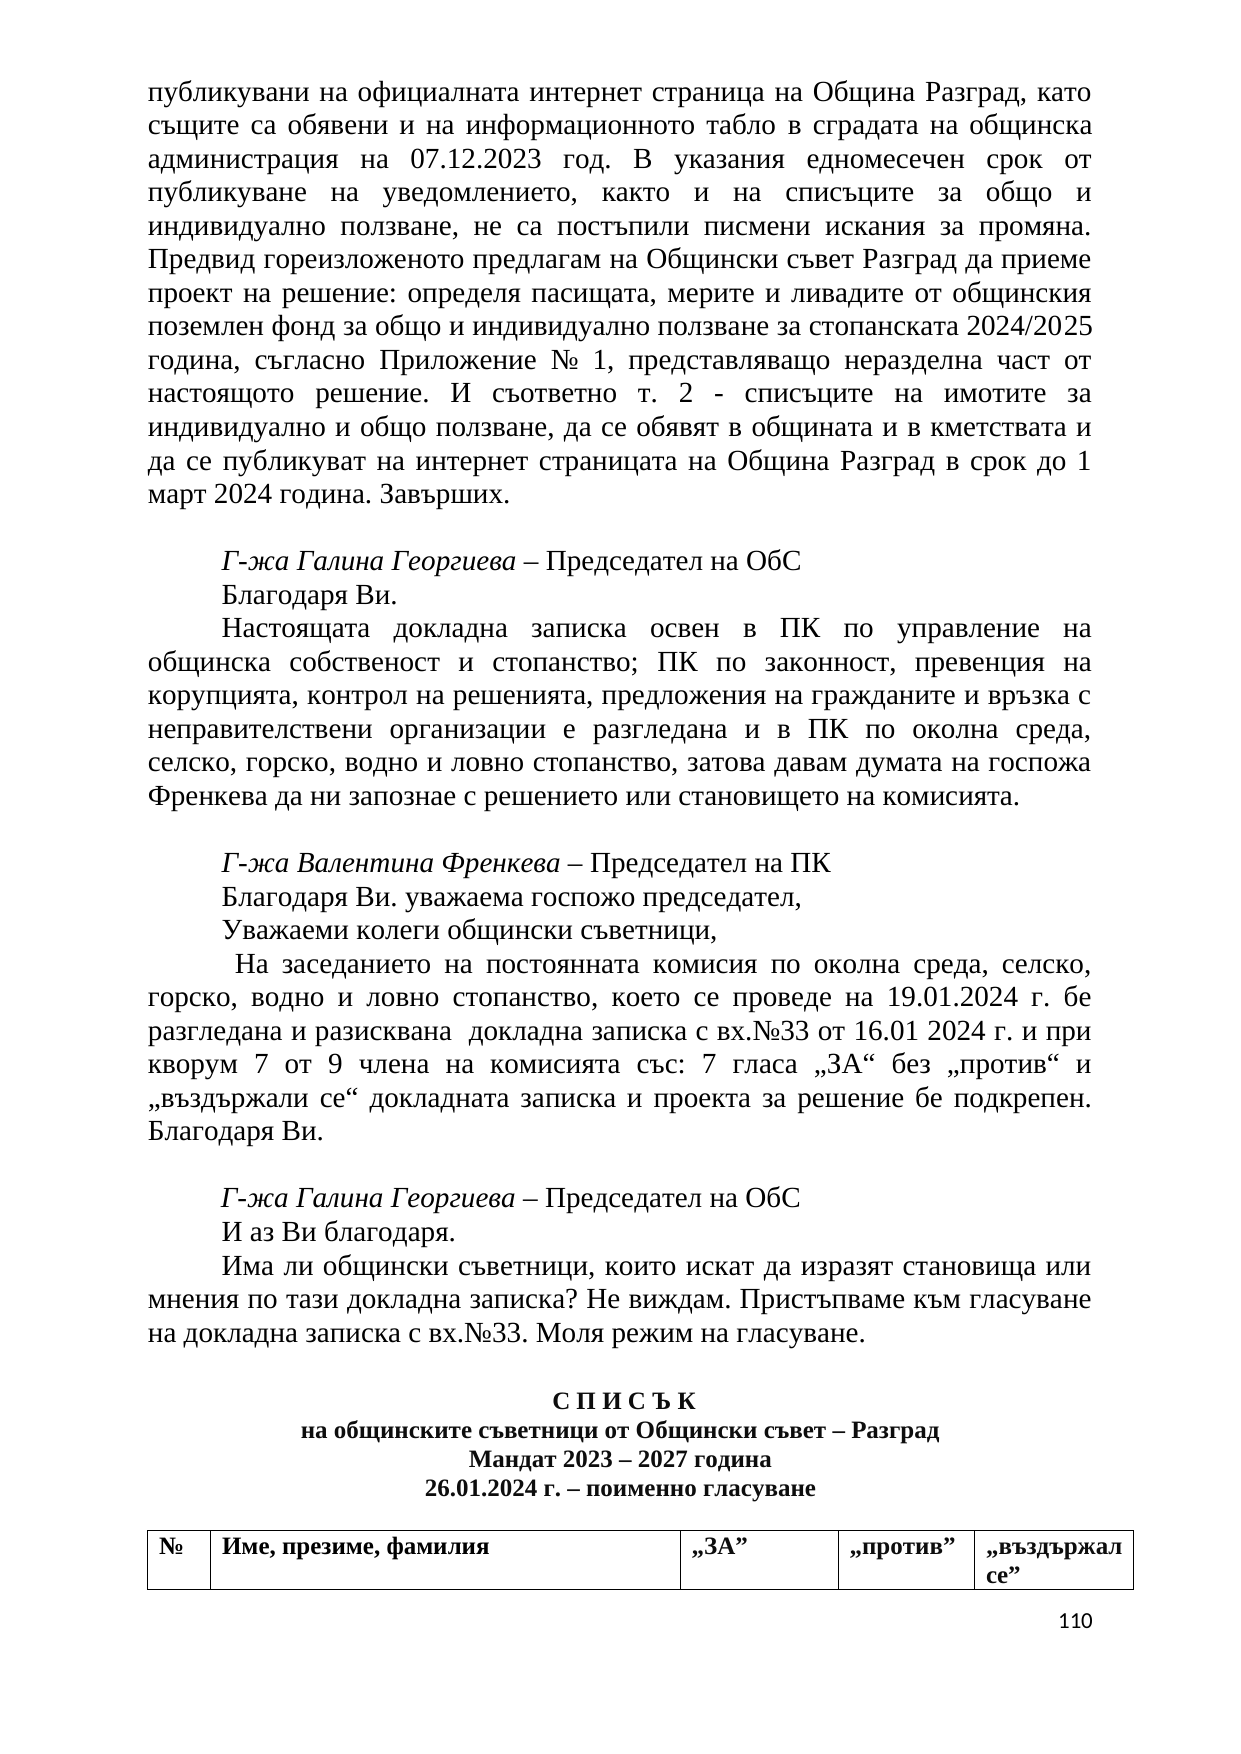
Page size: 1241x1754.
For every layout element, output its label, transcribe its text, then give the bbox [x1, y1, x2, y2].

text 26.01.2024 г. – поименно гласуване [148, 1473, 1093, 1502]
text Г-жа Галина Георгиева – Председател на ОбС [148, 543, 1093, 577]
text Настоящата докладна записка освен в ПК по управление на общинска собственост и стопанство; ПК по законност, превенция на корупцията, контрол на решенията, предложения на гражданите и връзка с неправителствени организации е разгледана и в ПК по околна среда, селско, горско, водно и ловно стопанство, затова давам думата на госпожа Френкева да ни запознае с решението или становището на комисията. [148, 610, 1093, 812]
text На заседанието на постоянната комисия по околна среда, селско, горско, водно и ловно стопанство, което се проведе на 19.01.2024 г. бе разгледана и разисквана докладна записка с вх.№33 от 16.01 2024 г. и при кворум 7 от 9 члена на комисията със: 7 гласа „ЗА“ без „против“ и „въздържали се“ докладната записка и проекта за решение бе подкрепен. Благодаря Ви. [148, 946, 1093, 1147]
text публикувани на официалната интернет страница на Община Разград, като същите са обявени и на информационното табло в сградата на общинска администрация на 07.12.2023 год. В указания едномесечен срок от публикуване на уведомлението, както и на списъците за общо и индивидуално ползване, не са постъпили писмени искания за промяна. Предвид гореизложеното предлагам на Общински съвет Разград да приеме проект на решение: определя пасищата, мерите и ливадите от общинския поземлен фонд за общо и индивидуално ползване за стопанската 2024/2025 година, съгласно Приложение № 1, представляващо неразделна част от настоящото решение. И съответно т. 2 - списъците на имотите за индивидуално и общо ползване, да се обявят в общината и в кметствата и да се публикуват на интернет страницата на Община Разград в срок до 1 март 2024 година. Завърших. [148, 74, 1093, 510]
table_header „против” [839, 1531, 974, 1589]
text Благодаря Ви. [148, 577, 1093, 610]
table_header „ЗА” [681, 1531, 838, 1589]
subtitle Мандат 2023 – 2027 година [148, 1444, 1093, 1473]
text Г-жа Валентина Френкева – Председател на ПК [148, 845, 1093, 879]
text Г-жа Галина Георгиева – Председател на ОбС [148, 1181, 1093, 1214]
table_header № [148, 1531, 210, 1589]
text Благодаря Ви. уважаема госпожо председател, [148, 879, 1093, 912]
text Уважаеми колеги общински съветници, [148, 912, 1093, 946]
text С П И С Ъ К [148, 1382, 1093, 1415]
text И аз Ви благодаря. [148, 1214, 1093, 1248]
text на общинските съветници от Общински съвет – Разград [148, 1415, 1093, 1444]
text Има ли общински съветници, които искат да изразят становища или мнения по тази докладна записка? Не виждам. Пристъпваме към гласуване на докладна записка с вх.№33. Моля режим на гласуване. [148, 1248, 1093, 1348]
table_header Име, презиме, фамилия [211, 1531, 680, 1589]
table_header „въздържал се” [975, 1531, 1133, 1589]
